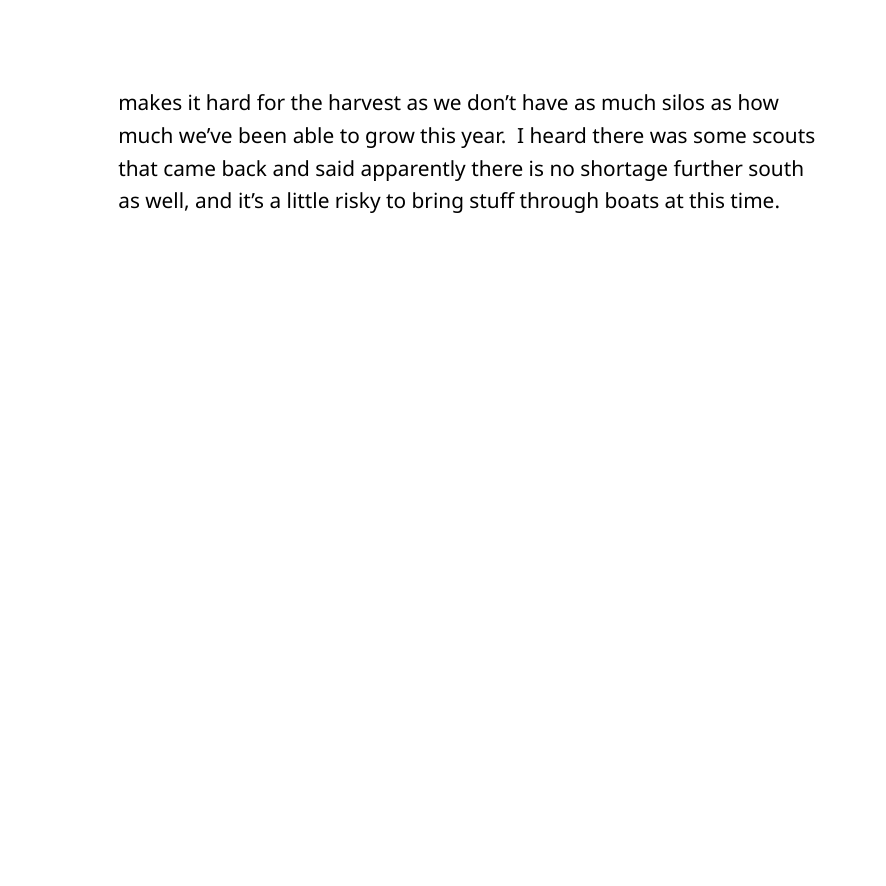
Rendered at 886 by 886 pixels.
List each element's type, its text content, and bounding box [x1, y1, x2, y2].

text makes it hard for the harvest as we don’t have as much silos as how much we’ve been able to grow this year. I heard there was some scouts that came back and said apparently there is no shortage further south as well, and it’s a little risky to bring stuff through boats at this time. [118, 88, 827, 215]
